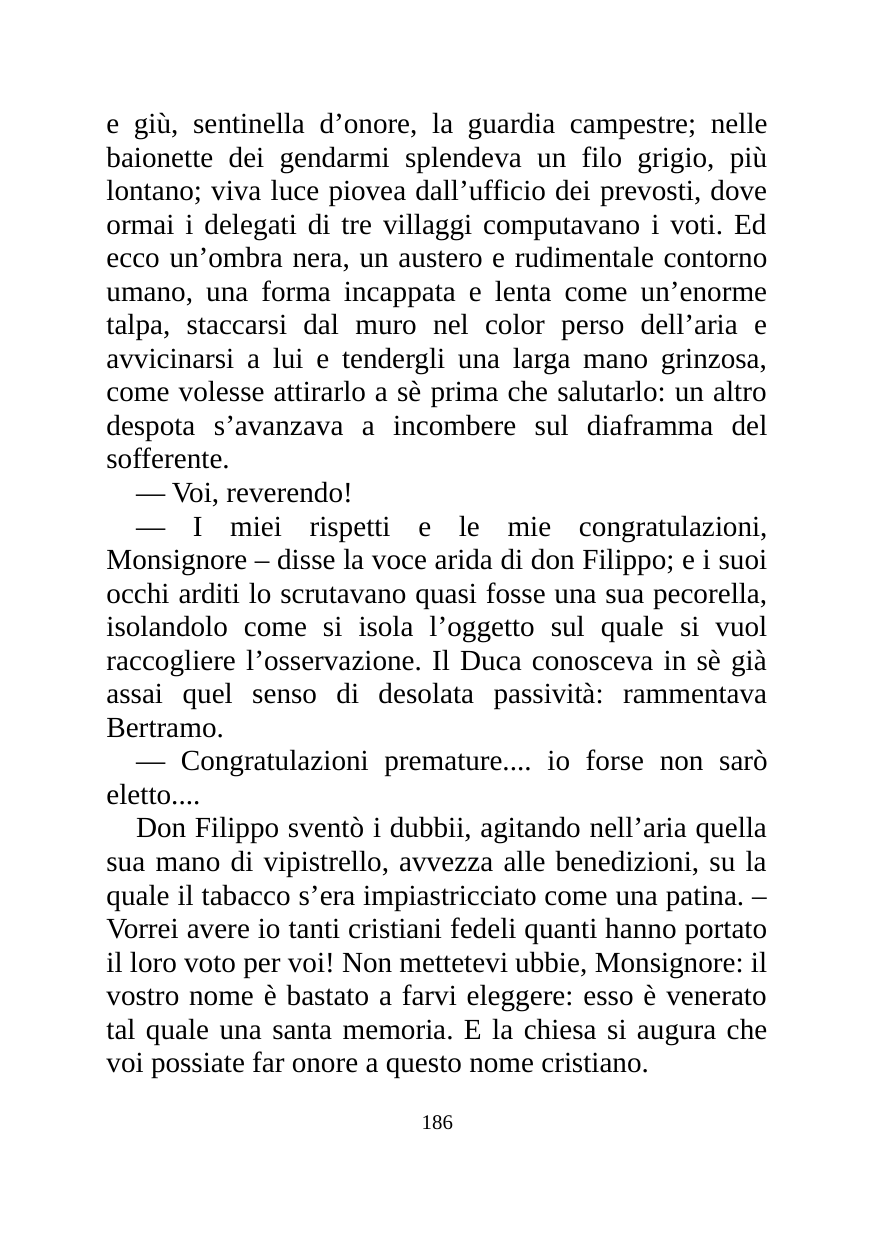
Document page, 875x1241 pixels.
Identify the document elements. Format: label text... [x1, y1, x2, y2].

text — I miei rispetti e le mie congratulazioni, Monsignore – disse la voce arida di don Filippo; e i suoi occhi arditi lo scrutavano quasi fosse una sua pecorella, isolandolo come si isola l’oggetto sul quale si vuol raccogliere l’osservazione. Il Duca conosceva in sè già assai quel senso di desolata passività: rammentava Bertramo. [106, 509, 768, 743]
text e giù, sentinella d’onore, la guardia campestre; nelle baionette dei gendarmi splendeva un filo grigio, più lontano; viva luce piovea dall’ufficio dei prevosti, dove ormai i delegati di tre villaggi computavano i voti. Ed ecco un’ombra nera, un austero e rudimentale contorno umano, una forma incappata e lenta come un’enorme talpa, staccarsi dal muro nel color perso dell’aria e avvicinarsi a lui e tendergli una larga mano grinzosa, come volesse attirarlo a sè prima che salutarlo: un altro despota s’avanzava a incombere sul diaframma del sofferente. [106, 106, 768, 475]
text — Congratulazioni premature.... io forse non sarò eletto.... [106, 743, 768, 811]
text Don Filippo sventò i dubbii, agitando nell’aria quella sua mano di vipistrello, avvezza alle benedizioni, su la quale il tabacco s’era impiastricciato come una patina. – Vorrei avere io tanti cristiani fedeli quanti hanno portato il loro voto per voi! Non mettetevi ubbie, Monsignore: il vostro nome è bastato a farvi eleggere: esso è venerato tal quale una santa memoria. E la chiesa si augura che voi possiate far onore a questo nome cristiano. [106, 811, 768, 1079]
text — Voi, reverendo! [106, 475, 768, 509]
